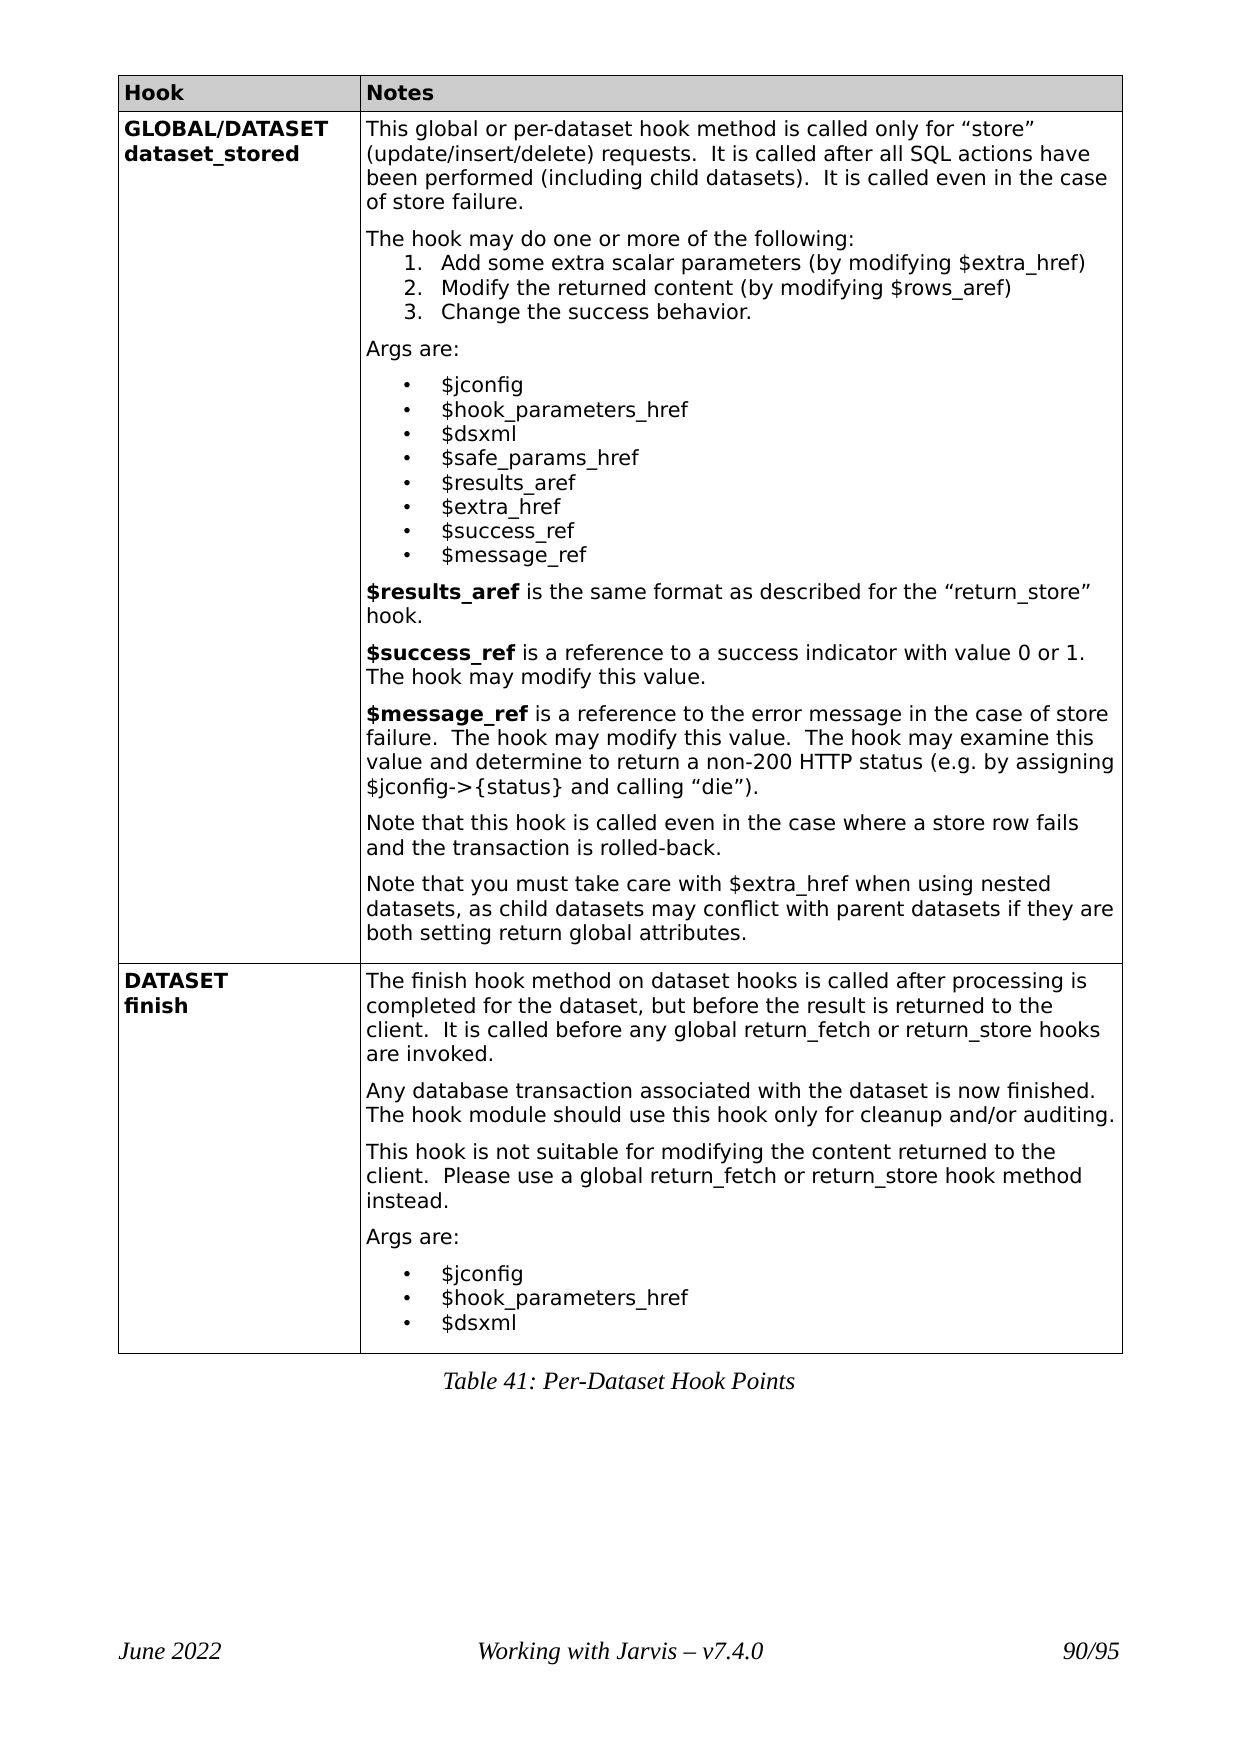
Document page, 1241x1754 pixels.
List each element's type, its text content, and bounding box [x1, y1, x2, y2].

table_cell This global or per-dataset hook method is called only for “store” (update/insert/delete) requests. It is called after all SQL actions have been performed (including child datasets). It is called even in the case of store failure. The hook may do one or more of the following: Add some extra scalar parameters (by modifying $extra_href) Modify the returned content (by modifying $rows_aref) Change the success behavior. Args are: $jconfig $hook_parameters_href $dsxml $safe_params_href $results_aref $extra_href $success_ref $message_ref $results_aref is the same format as described for the “return_store” hook. $success_ref is a reference to a success indicator with value 0 or 1. The hook may modify this value. $message_ref is a reference to the error message in the case of store failure. The hook may modify this value. The hook may examine this value and determine to return a non-200 HTTP status (e.g. by assigning $jconfig->{status} and calling “die”). Note that this hook is called even in the case where a store row fails and the transaction is rolled-back. Note that you must take care with $extra_href when using nested datasets, as child datasets may conflict with parent datasets if they are both setting return global attributes. [361, 112, 1122, 963]
table_cell DATASET finish [119, 964, 360, 1353]
table_cell The finish hook method on dataset hooks is called after processing is completed for the dataset, but before the result is returned to the client. It is called before any global return_fetch or return_store hooks are invoked. Any database transaction associated with the dataset is now finished. The hook module should use this hook only for cleanup and/or auditing. This hook is not suitable for modifying the content returned to the client. Please use a global return_fetch or return_store hook method instead. Args are: $jconfig $hook_parameters_href $dsxml [361, 964, 1122, 1353]
text Table 41: Per-Dataset Hook Points [118, 1366, 1122, 1395]
table_header Hook [119, 76, 360, 111]
table_header Notes [361, 76, 1122, 111]
table_cell GLOBAL/DATASET dataset_stored [119, 112, 360, 963]
